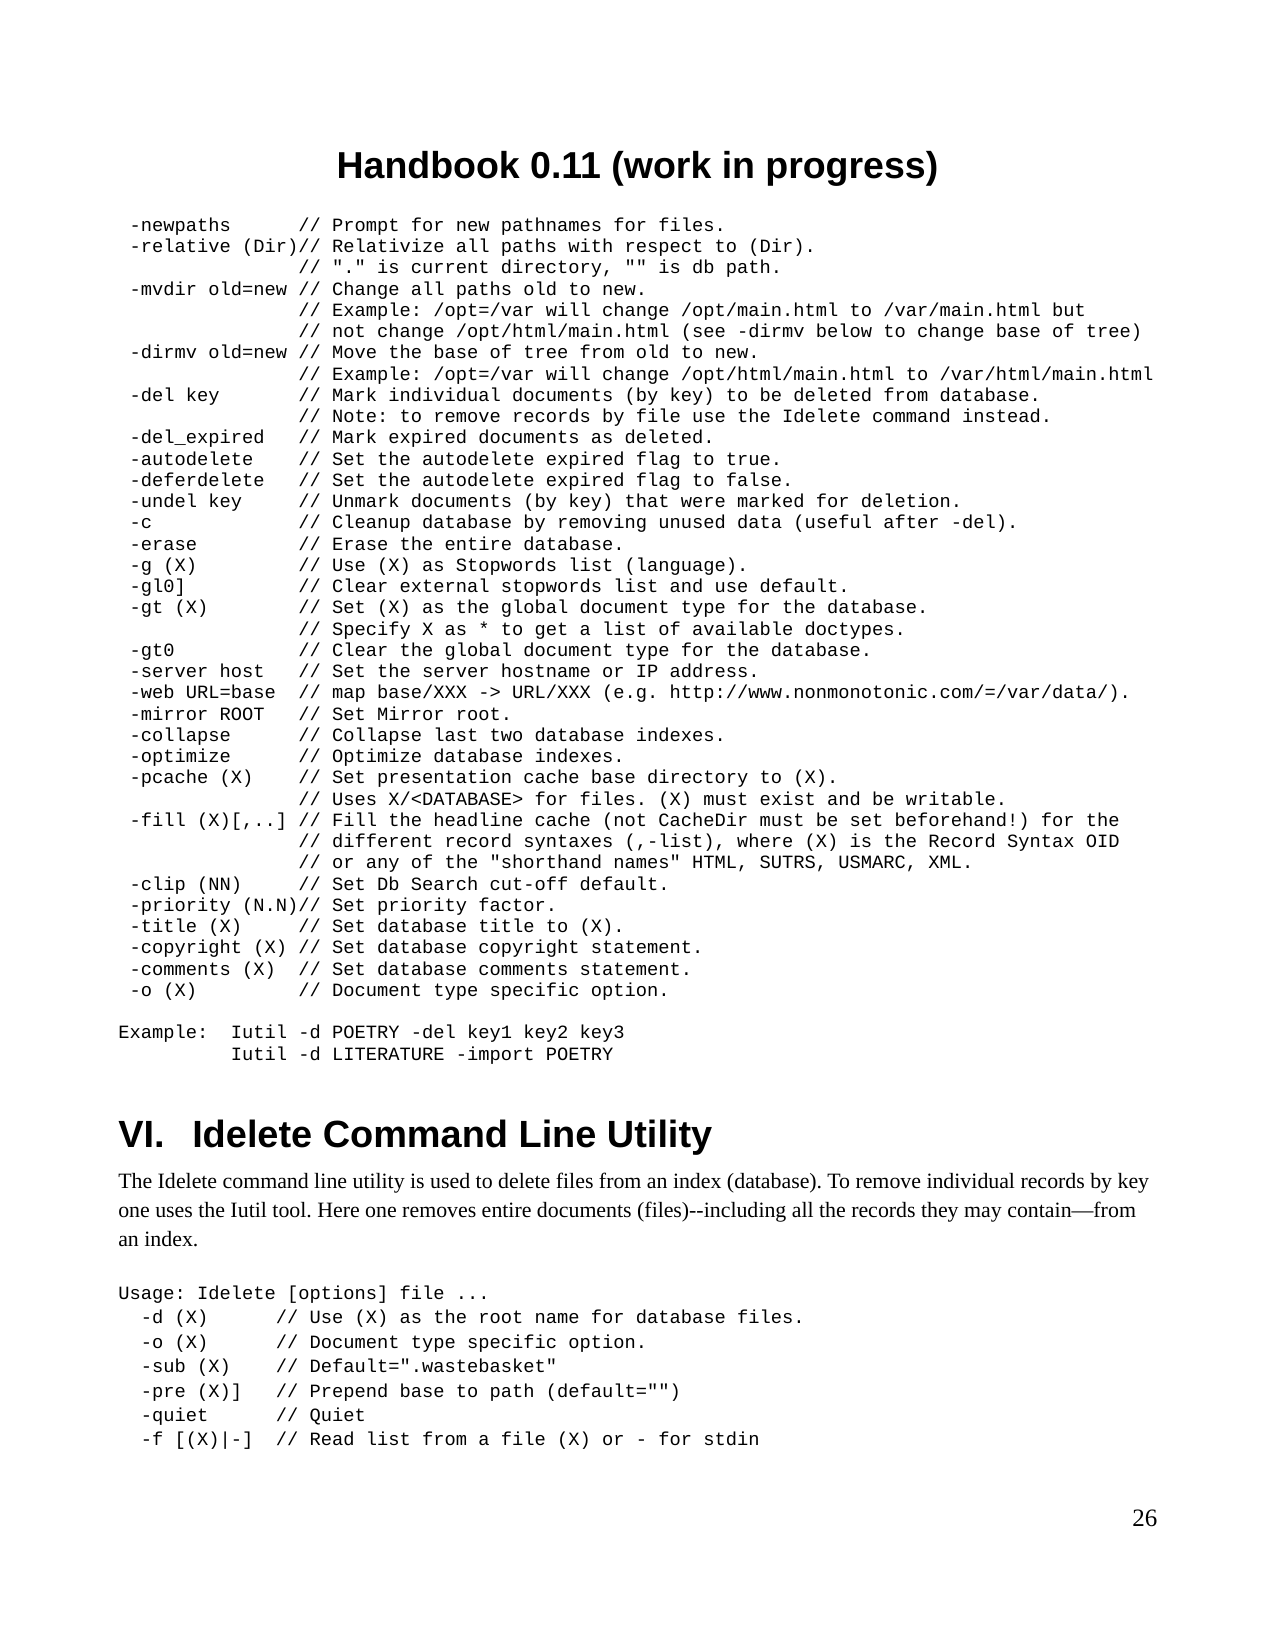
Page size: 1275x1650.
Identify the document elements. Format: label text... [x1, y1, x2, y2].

text Example: Iutil -d POETRY -del key1 key2 key3 [118, 1023, 1157, 1044]
text -fill (X)[,..] // Fill the headline cache (not CacheDir must be set beforehand!) for the [118, 811, 1157, 832]
text -priority (N.N)// Set priority factor. [118, 896, 1157, 917]
text // "." is current directory, "" is db path. [118, 258, 1157, 279]
text -erase // Erase the entire database. [118, 534, 1157, 556]
text -newpaths // Prompt for new pathnames for files. [118, 216, 1157, 237]
text -c // Cleanup database by removing unused data (useful after -del). [118, 513, 1157, 534]
text // Uses X/<DATABASE> for files. (X) must exist and be writable. [118, 789, 1157, 811]
text // or any of the "shorthand names" HTML, SUTRS, USMARC, XML. [118, 853, 1157, 874]
text Usage: Idelete [options] file ... [118, 1284, 1157, 1305]
text -g (X) // Use (X) as Stopwords list (language). [118, 556, 1157, 577]
text -gt0 // Clear the global document type for the database. [118, 641, 1157, 662]
text // different record syntaxes (,-list), where (X) is the Record Syntax OID [118, 832, 1157, 853]
text -relative (Dir)// Relativize all paths with respect to (Dir). [118, 237, 1157, 258]
text -copyright (X) // Set database copyright statement. [118, 938, 1157, 959]
text // Example: /opt=/var will change /opt/main.html to /var/main.html but [118, 301, 1157, 322]
text -autodelete // Set the autodelete expired flag to true. [118, 449, 1157, 471]
text -del key // Mark individual documents (by key) to be deleted from database. [118, 386, 1157, 407]
text -pre (X)] // Prepend base to path (default="") [118, 1381, 1157, 1403]
text Iutil -d LITERATURE -import POETRY [118, 1044, 1157, 1066]
text -quiet // Quiet [118, 1406, 1157, 1427]
text -server host // Set the server hostname or IP address. [118, 662, 1157, 683]
text -mvdir old=new // Change all paths old to new. [118, 279, 1157, 301]
text -pcache (X) // Set presentation cache base directory to (X). [118, 768, 1157, 789]
text // Note: to remove records by file use the Idelete command instead. [118, 407, 1157, 428]
text -comments (X) // Set database comments statement. [118, 959, 1157, 981]
text -f [(X)|-] // Read list from a file (X) or - for stdin [118, 1430, 1157, 1451]
text // Specify X as * to get a list of available doctypes. [118, 619, 1157, 641]
text -optimize // Optimize database indexes. [118, 747, 1157, 768]
text -gt (X) // Set (X) as the global document type for the database. [118, 598, 1157, 619]
text // not change /opt/html/main.html (see -dirmv below to change base of tree) [118, 322, 1157, 343]
text -gl0] // Clear external stopwords list and use default. [118, 577, 1157, 598]
text -collapse // Collapse last two database indexes. [118, 726, 1157, 747]
text -del_expired // Mark expired documents as deleted. [118, 428, 1157, 449]
text // Example: /opt=/var will change /opt/html/main.html to /var/html/main.html [118, 364, 1157, 386]
text -dirmv old=new // Move the base of tree from old to new. [118, 343, 1157, 364]
text -o (X) // Document type specific option. [118, 1333, 1157, 1354]
text -web URL=base // map base/XXX -> URL/XXX (e.g. http://www.nonmonotonic.com/=/var/data/). [118, 683, 1157, 704]
text -o (X) // Document type specific option. [118, 981, 1157, 1002]
text -undel key // Unmark documents (by key) that were marked for deletion. [118, 492, 1157, 513]
text -title (X) // Set database title to (X). [118, 917, 1157, 938]
text The Idelete command line utility is used to delete files from an index (database). To remove individual records by key one uses the Iutil tool. Here one removes entire documents (files)--including all the records they may contain—from an index. [118, 1168, 1157, 1251]
text -sub (X) // Default=".wastebasket" [118, 1357, 1157, 1378]
text -deferdelete // Set the autodelete expired flag to false. [118, 471, 1157, 492]
text -d (X) // Use (X) as the root name for database files. [118, 1308, 1157, 1329]
subtitle Idelete Command Line Utility [118, 1112, 1157, 1156]
text -mirror ROOT // Set Mirror root. [118, 704, 1157, 726]
text -clip (NN) // Set Db Search cut-off default. [118, 874, 1157, 896]
